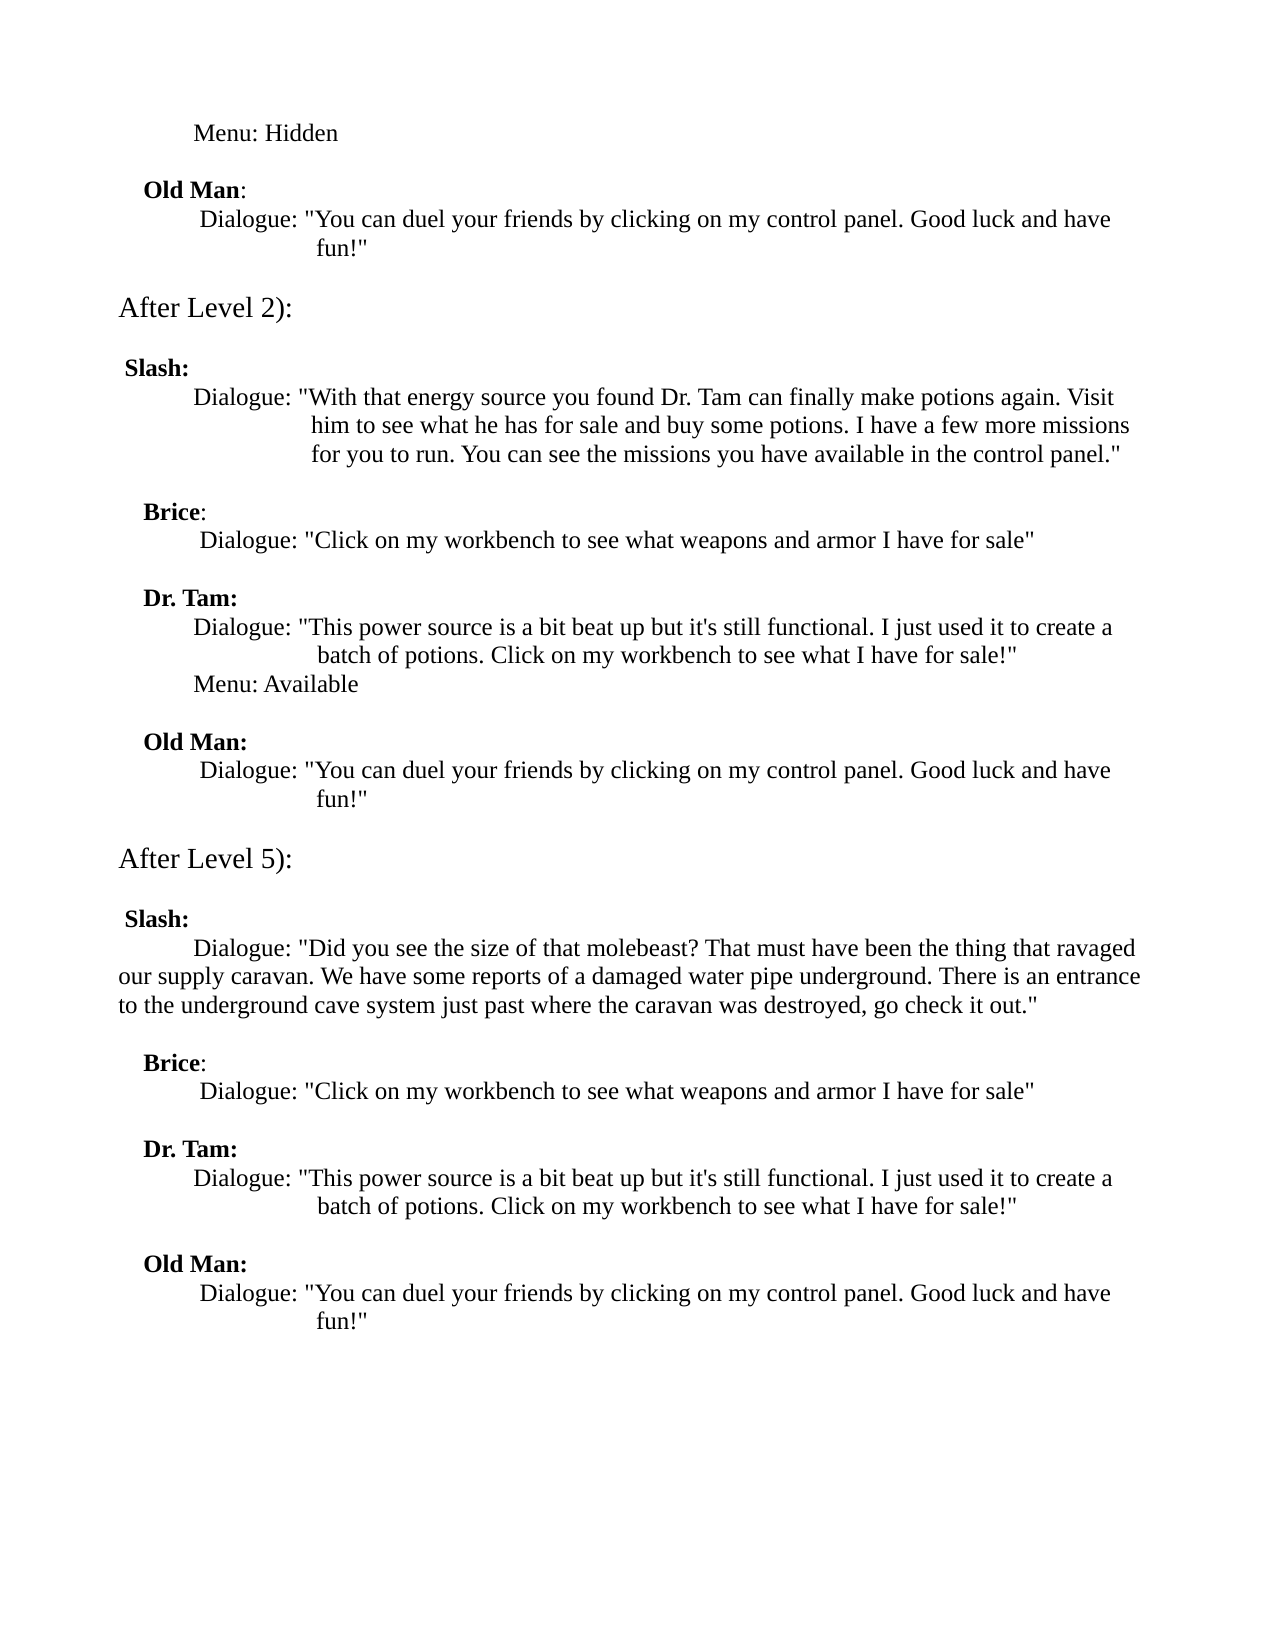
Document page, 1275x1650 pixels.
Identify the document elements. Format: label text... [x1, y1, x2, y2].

text Menu: Hidden [118, 118, 1157, 147]
text After Level 5): [118, 842, 1157, 875]
text Dialogue: "With that energy source you found Dr. Tam can finally make potions again. Visit him to see what he has for sale and buy some potions. I have a few more missions for you to run. You can see the missions you have available in the control panel." [118, 382, 1157, 468]
text Dialogue: "This power source is a bit beat up but it's still functional. I just used it to create a batch of potions. Click on my workbench to see what I have for sale!" [118, 1163, 1157, 1220]
text Dr. Tam: [118, 1134, 1157, 1163]
text Old Man: [118, 176, 1157, 204]
text Slash: [118, 904, 1157, 933]
text Old Man: [118, 727, 1157, 755]
text Dialogue: "This power source is a bit beat up but it's still functional. I just used it to create a batch of potions. Click on my workbench to see what I have for sale!" [118, 612, 1157, 669]
text Dialogue: "You can duel your friends by clicking on my control panel. Good luck and have fun!" [118, 204, 1157, 262]
text Dr. Tam: [118, 583, 1157, 612]
text Old Man: [118, 1249, 1157, 1278]
text Dialogue: "You can duel your friends by clicking on my control panel. Good luck and have fun!" [118, 755, 1157, 813]
text After Level 2): [118, 291, 1157, 324]
text Brice: [118, 497, 1157, 525]
text Menu: Available [118, 669, 1157, 698]
text Dialogue: "Did you see the size of that molebeast? That must have been the thing that ravaged our supply caravan. We have some reports of a damaged water pipe underground. There is an entrance to the underground cave system just past where the caravan was destroyed, go check it out." [118, 933, 1157, 1019]
text Slash: [118, 353, 1157, 382]
text Dialogue: "You can duel your friends by clicking on my control panel. Good luck and have fun!" [118, 1278, 1157, 1335]
text Dialogue: "Click on my workbench to see what weapons and armor I have for sale" [118, 525, 1157, 554]
text Dialogue: "Click on my workbench to see what weapons and armor I have for sale" [118, 1076, 1157, 1105]
text Brice: [118, 1048, 1157, 1076]
